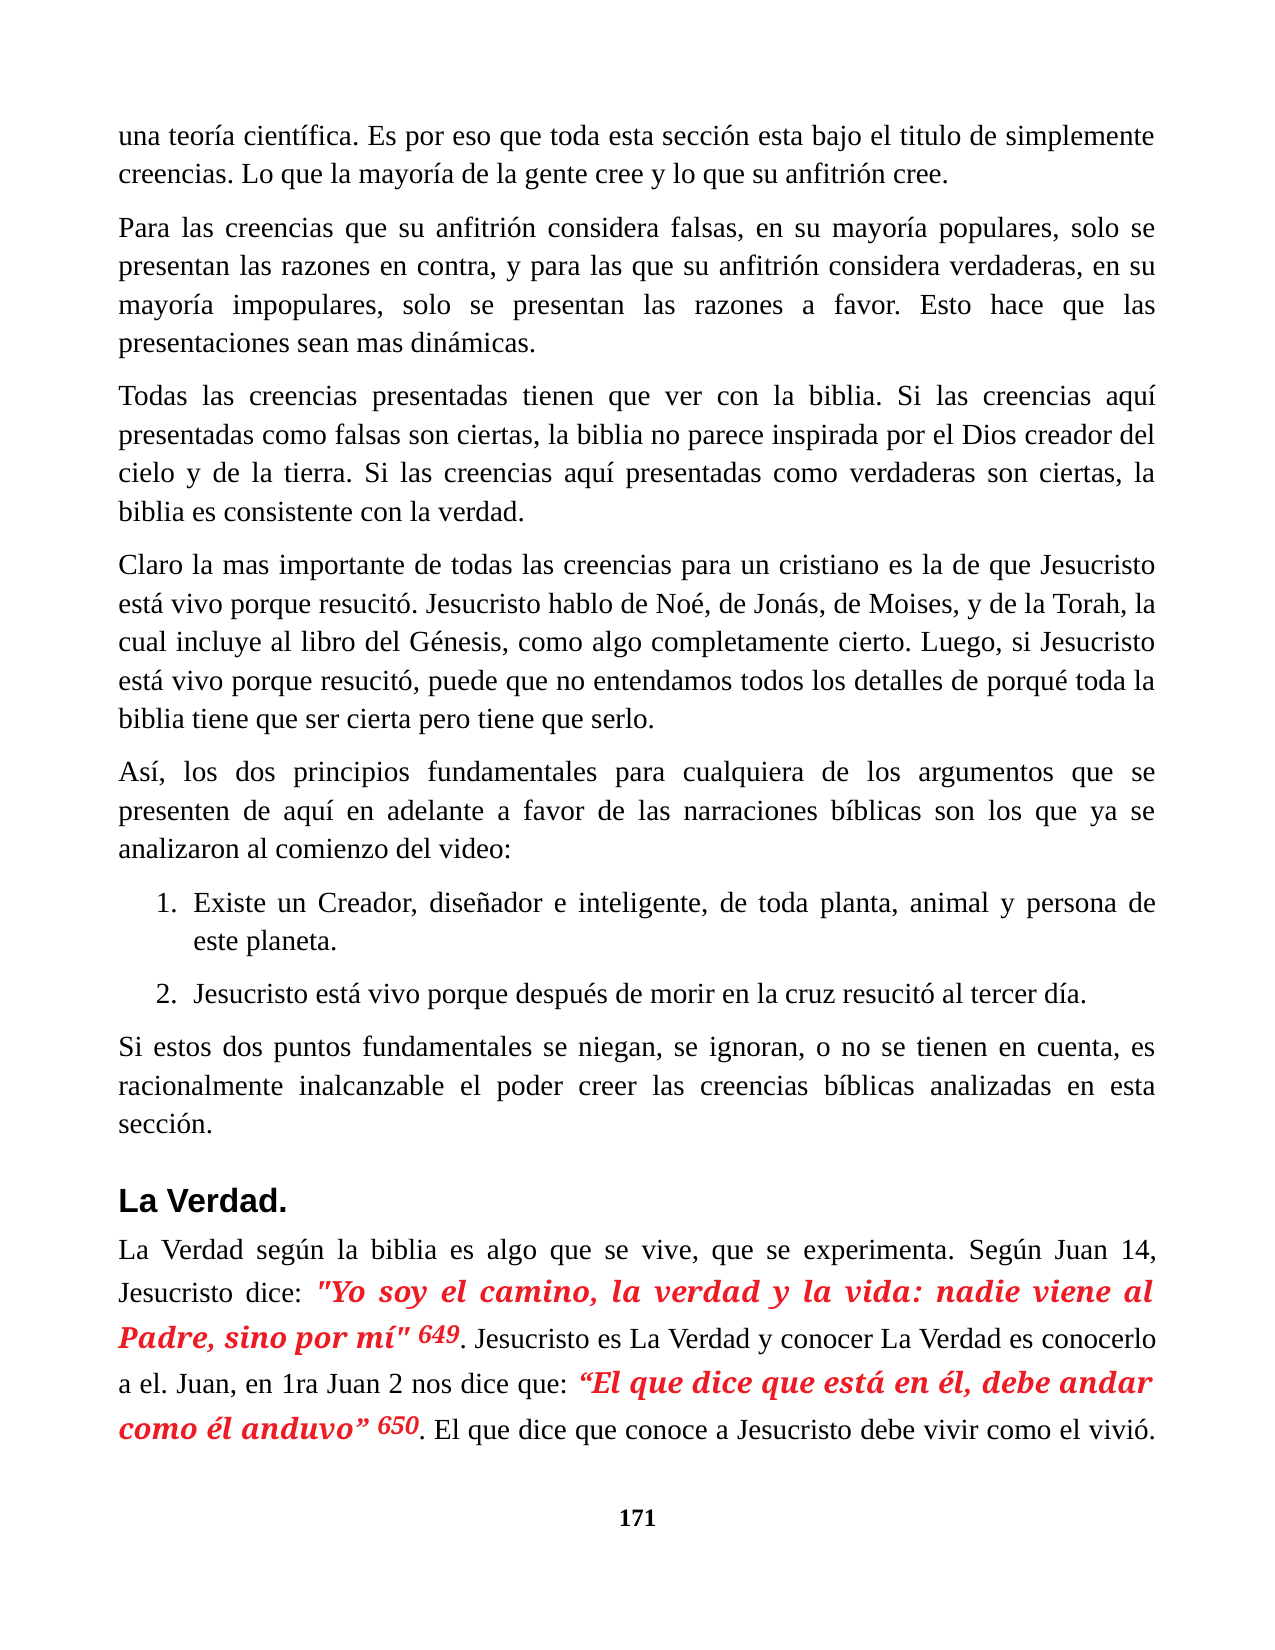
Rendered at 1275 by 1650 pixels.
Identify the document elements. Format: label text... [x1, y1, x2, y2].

subtitle La Verdad. [118, 1181, 1157, 1219]
text una teoría científica. Es por eso que toda esta sección esta bajo el titulo de simplemente creencias. Lo que la mayoría de la gente cree y lo que su anfitrión cree. [118, 118, 1157, 190]
text Así, los dos principios fundamentales para cualquiera de los argumentos que se presenten de aquí en adelante a favor de las narraciones bíblicas son los que ya se analizaron al comienzo del video: [118, 754, 1157, 865]
text Si estos dos puntos fundamentales se niegan, se ignoran, o no se tienen en cuenta, es racionalmente inalcanzable el poder creer las creencias bíblicas analizadas en esta sección. [118, 1029, 1157, 1140]
list Jesucristo está vivo porque después de morir en la cruz resucitó al tercer día. [156, 976, 1157, 1010]
text La Verdad según la biblia es algo que se vive, que se experimenta. Según Juan 14, Jesucristo dice: "Yo soy el camino, la verdad y la vida: nadie viene al Padre, sino por mí" . Jesucristo es La Verdad y conocer La Verdad es conocerlo a el. Juan, en 1ra Juan 2 nos dice que: “El que dice que está en él, debe andar como él anduvo” . El que dice que conoce a Jesucristo debe vivir como el vivió. [118, 1232, 1157, 1448]
list Existe un Creador, diseñador e inteligente, de toda planta, animal y persona de este planeta. [156, 885, 1157, 957]
text Para las creencias que su anfitrión considera falsas, en su mayoría populares, solo se presentan las razones en contra, y para las que su anfitrión considera verdaderas, en su mayoría impopulares, solo se presentan las razones a favor. Esto hace que las presentaciones sean mas dinámicas. [118, 210, 1157, 359]
text Claro la mas importante de todas las creencias para un cristiano es la de que Jesucristo está vivo porque resucitó. Jesucristo hablo de Noé, de Jonás, de Moises, y de la Torah, la cual incluye al libro del Génesis, como algo completamente cierto. Luego, si Jesucristo está vivo porque resucitó, puede que no entendamos todos los detalles de porqué toda la biblia tiene que ser cierta pero tiene que serlo. [118, 547, 1157, 735]
text Todas las creencias presentadas tienen que ver con la biblia. Si las creencias aquí presentadas como falsas son ciertas, la biblia no parece inspirada por el Dios creador del cielo y de la tierra. Si las creencias aquí presentadas como verdaderas son ciertas, la biblia es consistente con la verdad. [118, 378, 1157, 528]
